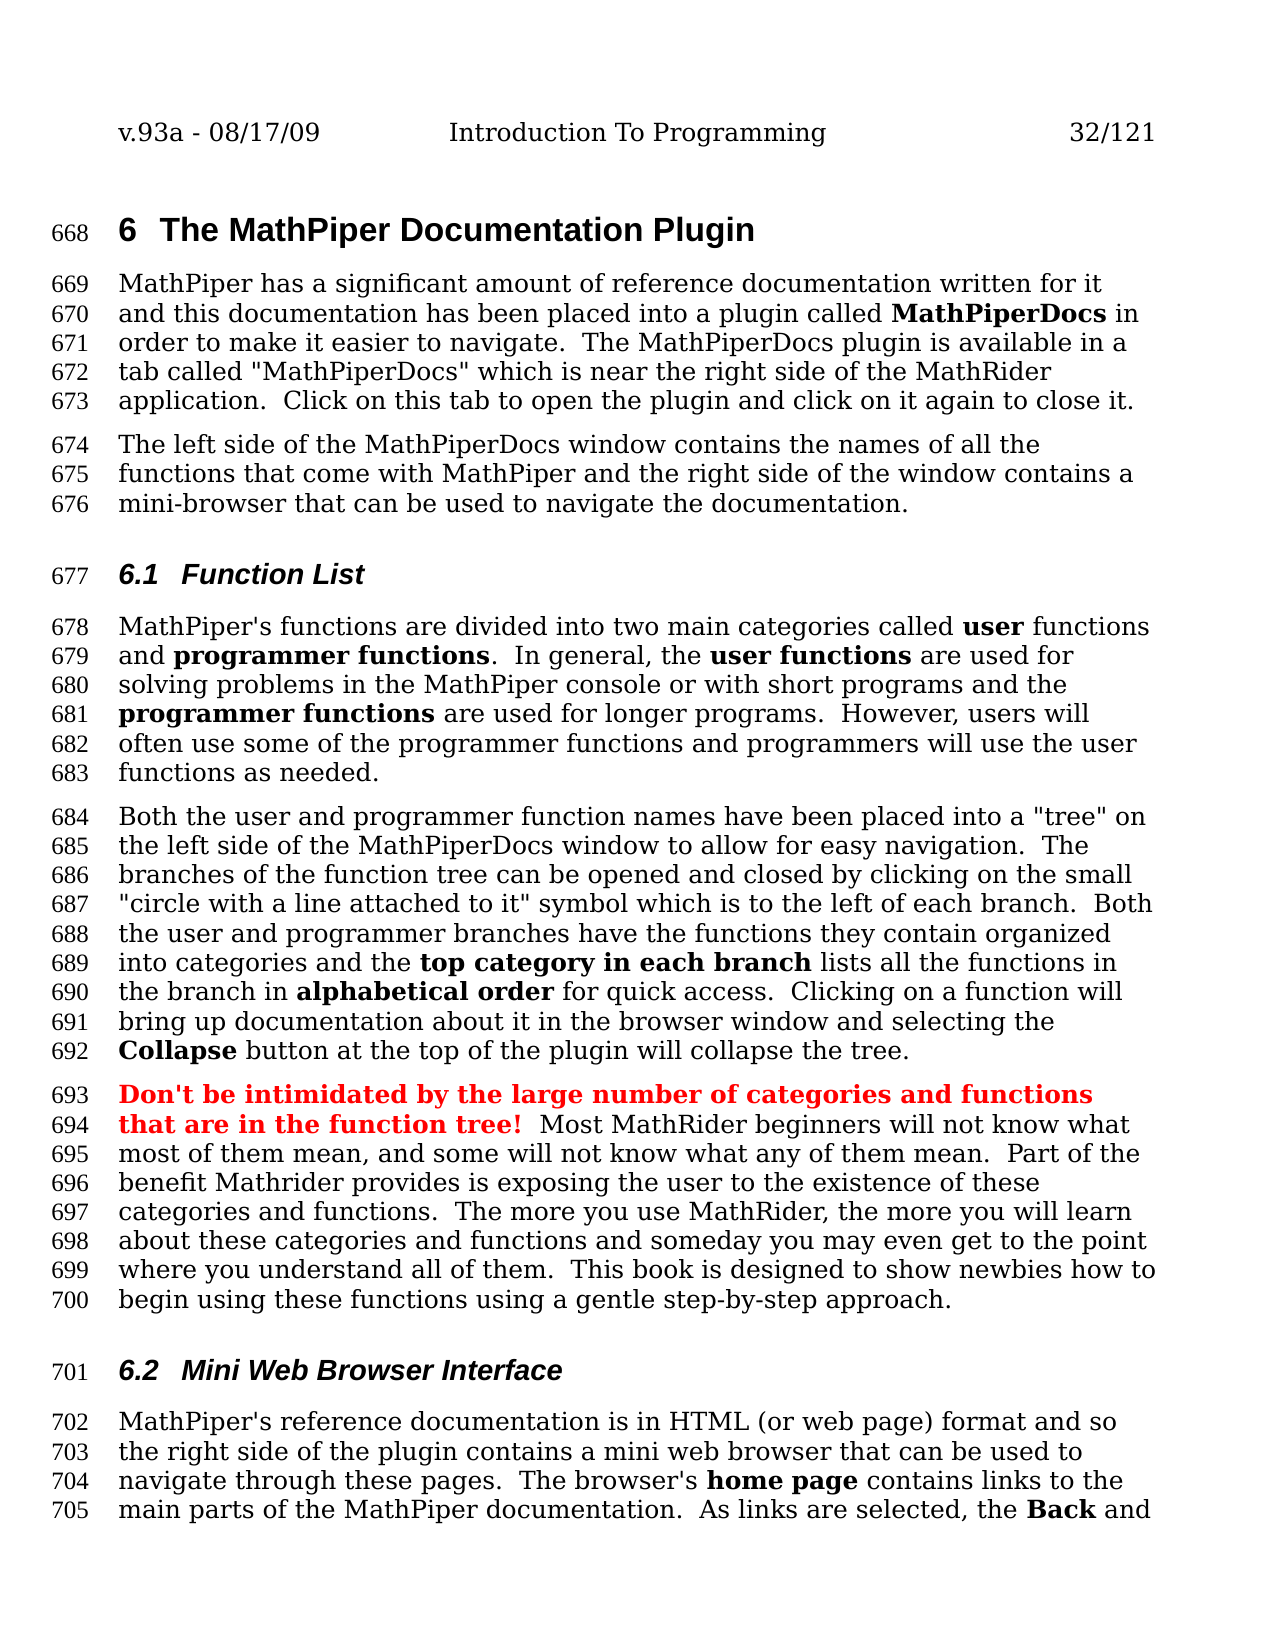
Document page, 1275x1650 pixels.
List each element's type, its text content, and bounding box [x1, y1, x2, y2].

subtitle The MathPiper Documentation Plugin [118, 210, 1157, 248]
text Don't be intimidated by the large number of categories and functions that are in the function tree! Most MathRider beginners will not know what most of them mean, and some will not know what any of them mean. Part of the benefit Mathrider provides is exposing the user to the existence of these categories and functions. The more you use MathRider, the more you will learn about these categories and functions and someday you may even get to the point where you understand all of them. This book is designed to show newbies how to begin using these functions using a gentle step-by-step approach. [118, 1080, 1157, 1314]
text MathPiper's reference documentation is in HTML (or web page) format and so the right side of the plugin contains a mini web browser that can be used to navigate through these pages. The browser's home page contains links to the main parts of the MathPiper documentation. As links are selected, the Back and [118, 1407, 1157, 1524]
text MathPiper's functions are divided into two main categories called user functions and programmer functions. In general, the user functions are used for solving problems in the MathPiper console or with short programs and the programmer functions are used for longer programs. However, users will often use some of the programmer functions and programmers will use the user functions as needed. [118, 611, 1157, 787]
subtitle Function List [118, 557, 1157, 591]
text MathPiper has a significant amount of reference documentation written for it and this documentation has been placed into a plugin called MathPiperDocs in order to make it easier to navigate. The MathPiperDocs plugin is available in a tab called "MathPiperDocs" which is near the right side of the MathRider application. Click on this tab to open the plugin and click on it again to close it. [118, 269, 1157, 415]
text The left side of the MathPiperDocs window contains the names of all the functions that come with MathPiper and the right side of the window contains a mini-browser that can be used to navigate the documentation. [118, 430, 1157, 518]
subtitle Mini Web Browser Interface [118, 1353, 1157, 1387]
text Both the user and programmer function names have been placed into a "tree" on the left side of the MathPiperDocs window to allow for easy navigation. The branches of the function tree can be opened and closed by clicking on the small "circle with a line attached to it" symbol which is to the left of each branch. Both the user and programmer branches have the functions they contain organized into categories and the top category in each branch lists all the functions in the branch in alphabetical order for quick access. Clicking on a function will bring up documentation about it in the browser window and selecting the Collapse button at the top of the plugin will collapse the tree. [118, 802, 1157, 1065]
